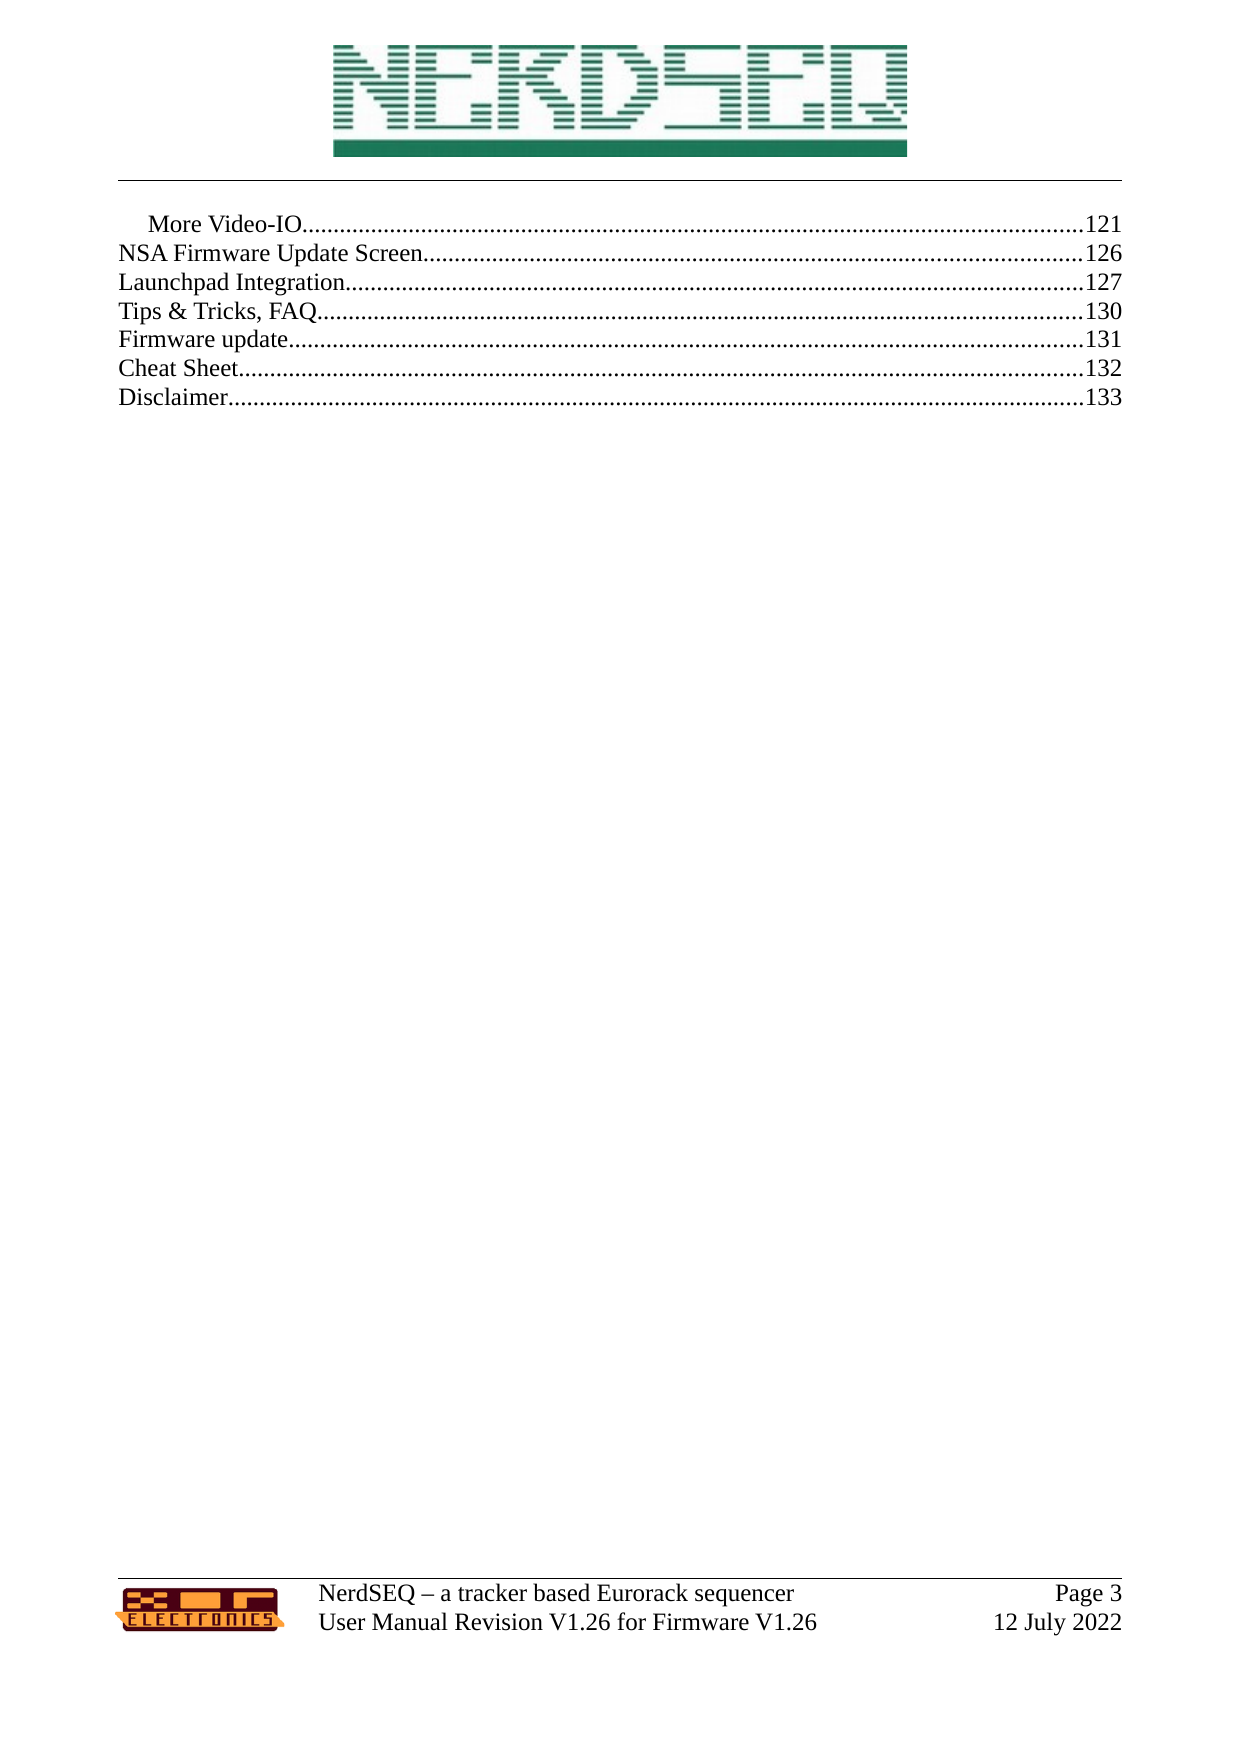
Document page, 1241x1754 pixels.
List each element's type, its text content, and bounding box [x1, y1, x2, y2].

text Disclaimer 133 [118, 382, 1122, 411]
text Cheat Sheet 132 [118, 353, 1122, 382]
picture [115, 1584, 285, 1634]
text Firmware update 131 [118, 324, 1122, 353]
picture [333, 45, 908, 157]
text More Video-IO 121 [148, 209, 1122, 238]
text NSA Firmware Update Screen 126 [118, 238, 1122, 267]
text Launchpad Integration 127 [118, 267, 1122, 296]
text Tips & Tricks, FAQ 130 [118, 296, 1122, 324]
